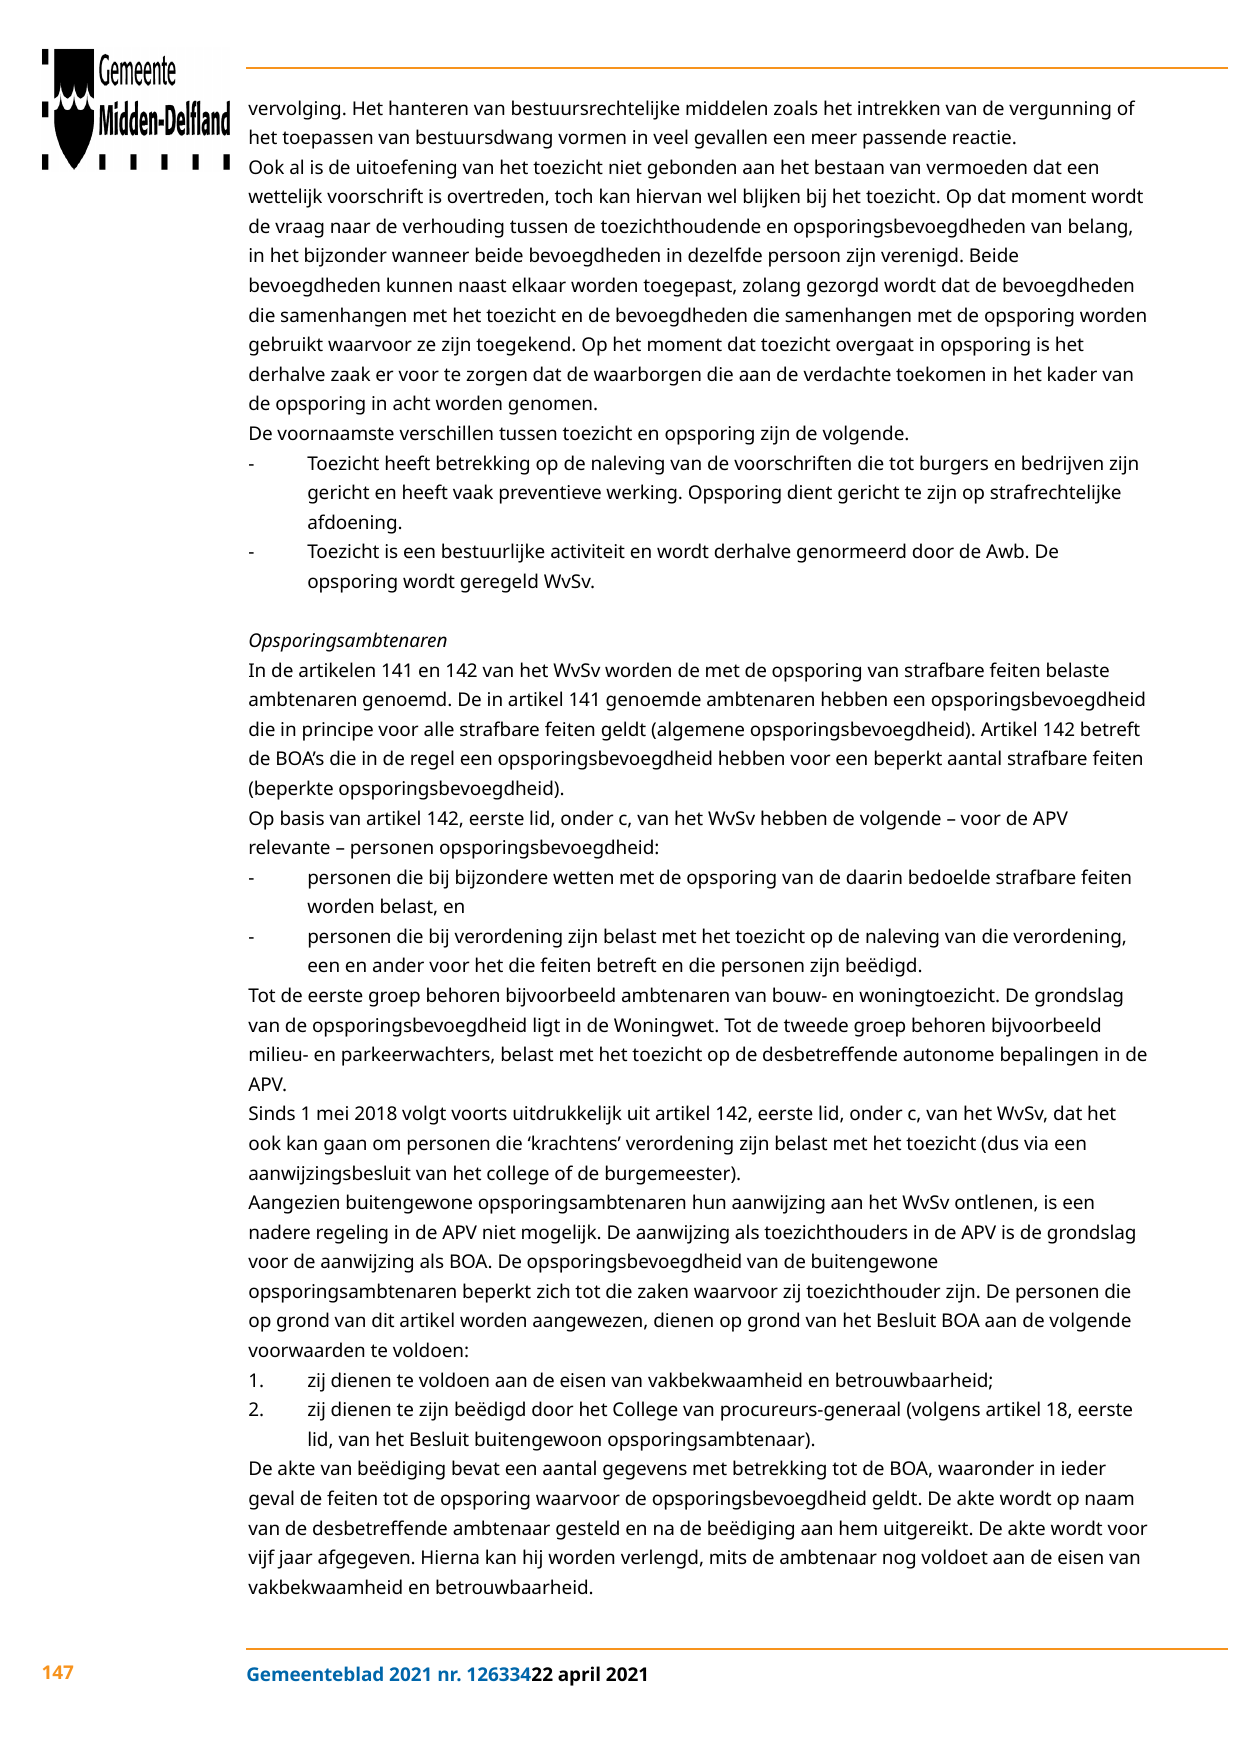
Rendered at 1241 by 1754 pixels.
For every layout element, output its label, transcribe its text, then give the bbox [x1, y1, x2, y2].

text In de artikelen 141 en 142 van het WvSv worden de met de opsporing van strafbare feiten belaste ambtenaren genoemd. De in artikel 141 genoemde ambtenaren hebben een opsporingsbevoegdheid die in principe voor alle strafbare feiten geldt (algemene opsporingsbevoegdheid). Artikel 142 betreft de BOA’s die in de regel een opsporingsbevoegdheid hebben voor een beperkt aantal strafbare feiten (beperkte opsporingsbevoegdheid). [248, 657, 1152, 801]
text Sinds 1 mei 2018 volgt voorts uitdrukkelijk uit artikel 142, eerste lid, onder c, van het WvSv, dat het ook kan gaan om personen die ‘krachtens’ verordening zijn belast met het toezicht (dus via een aanwijzingsbesluit van het college of de burgemeester). [248, 1101, 1152, 1186]
text De voornaamste verschillen tussen toezicht en opsporing zijn de volgende. [248, 420, 1152, 446]
list personen die bij verordening zijn belast met het toezicht op de naleving van die verordening, een en ander voor het die feiten betreft en die personen zijn beëdigd. [248, 923, 1152, 978]
list personen die bij bijzondere wetten met de opsporing van de daarin bedoelde strafbare feiten worden belast, en [248, 864, 1152, 919]
text vervolging. Het hanteren van bestuursrechtelijke middelen zoals het intrekken van de vergunning of het toepassen van bestuursdwang vormen in veel gevallen een meer passende reactie. [248, 95, 1152, 150]
text De akte van beëdiging bevat een aantal gegevens met betrekking tot de BOA, waaronder in ieder geval de feiten tot de opsporing waarvoor de opsporingsbevoegdheid geldt. De akte wordt op naam van de desbetreffende ambtenaar gesteld en na de beëdiging aan hem uitgereikt. De akte wordt voor vijf jaar afgegeven. Hierna kan hij worden verlengd, mits de ambtenaar nog voldoet aan de eisen van vakbekwaamheid en betrouwbaarheid. [248, 1456, 1152, 1600]
list Toezicht is een bestuurlijke activiteit en wordt derhalve genormeerd door de Awb. De opsporing wordt geregeld WvSv. [248, 538, 1152, 594]
text Op basis van artikel 142, eerste lid, onder c, van het WvSv hebben de volgende – voor de APV relevante – personen opsporingsbevoegdheid: [248, 805, 1152, 860]
text Opsporingsambtenaren [248, 627, 1152, 653]
list zij dienen te voldoen aan de eisen van vakbekwaamheid en betrouwbaarheid; [248, 1367, 1152, 1393]
text Ook al is de uitoefening van het toezicht niet gebonden aan het bestaan van vermoeden dat een wettelijk voorschrift is overtreden, toch kan hiervan wel blijken bij het toezicht. Op dat moment wordt de vraag naar de verhouding tussen de toezichthoudende en opsporingsbevoegdheden van belang, in het bijzonder wanneer beide bevoegdheden in dezelfde persoon zijn verenigd. Beide bevoegdheden kunnen naast elkaar worden toegepast, zolang gezorgd wordt dat de bevoegdheden die samenhangen met het toezicht en de bevoegdheden die samenhangen met de opsporing worden gebruikt waarvoor ze zijn toegekend. Op het moment dat toezicht overgaat in opsporing is het derhalve zaak er voor te zorgen dat de waarborgen die aan de verdachte toekomen in het kader van de opsporing in acht worden genomen. [248, 154, 1152, 416]
text Aangezien buitengewone opsporingsambtenaren hun aanwijzing aan het WvSv ontlenen, is een nadere regeling in de APV niet mogelijk. De aanwijzing als toezichthouders in de APV is de grondslag voor de aanwijzing als BOA. De opsporingsbevoegdheid van de buitengewone opsporingsambtenaren beperkt zich tot die zaken waarvoor zij toezichthouder zijn. De personen die op grond van dit artikel worden aangewezen, dienen op grond van het Besluit BOA aan de volgende voorwaarden te voldoen: [248, 1189, 1152, 1363]
text Tot de eerste groep behoren bijvoorbeeld ambtenaren van bouw- en woningtoezicht. De grondslag van de opsporingsbevoegdheid ligt in de Woningwet. Tot de tweede groep behoren bijvoorbeeld milieu- en parkeerwachters, belast met het toezicht op de desbetreffende autonome bepalingen in de APV. [248, 982, 1152, 1097]
list Toezicht heeft betrekking op de naleving van de voorschriften die tot burgers en bedrijven zijn gericht en heeft vaak preventieve werking. Opsporing dient gericht te zijn op strafrechtelijke afdoening. [248, 450, 1152, 535]
picture [41, 47, 231, 172]
list zij dienen te zijn beëdigd door het College van procureurs-generaal (volgens artikel 18, eerste lid, van het Besluit buitengewoon opsporingsambtenaar). [248, 1396, 1152, 1452]
